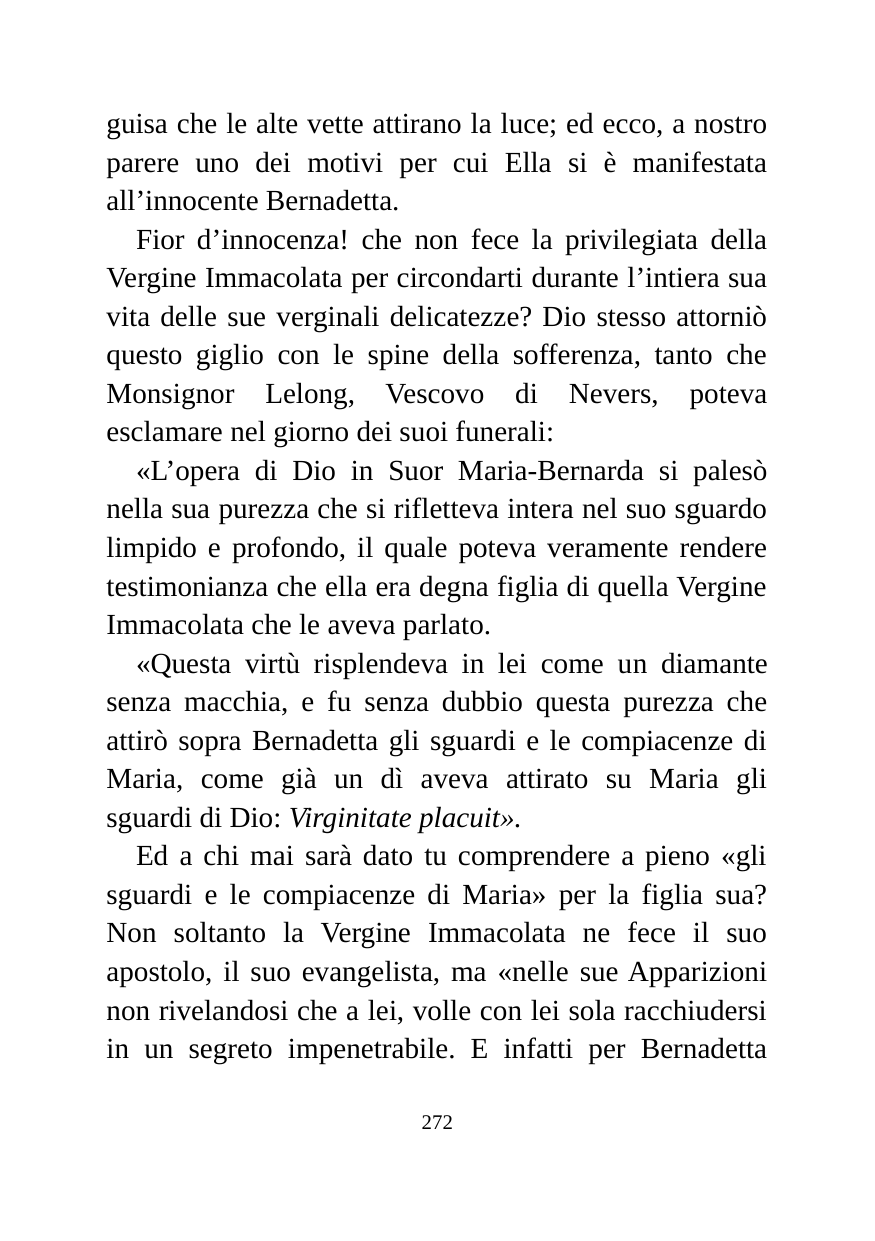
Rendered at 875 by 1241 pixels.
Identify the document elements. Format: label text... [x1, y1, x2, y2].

text «L’opera di Dio in Suor Maria-Bernarda si palesò nella sua purezza che si rifletteva intera nel suo sguardo limpido e profondo, il quale poteva veramente rendere testimonianza che ella era degna figlia di quella Vergine Immacolata che le aveva parlato. [106, 453, 768, 641]
text Ed a chi mai sarà dato tu comprendere a pieno «gli sguardi e le compiacenze di Maria» per la figlia sua? Non soltanto la Vergine Immacolata ne fece il suo apostolo, il suo evangelista, ma «nelle sue Apparizioni non rivelandosi che a lei, volle con lei sola racchiudersi in un segreto impenetrabile. E infatti per Bernadetta [106, 838, 768, 1065]
text guisa che le alte vette attirano la luce; ed ecco, a nostro parere uno dei motivi per cui Ella si è manifestata all’innocente Bernadetta. [106, 106, 768, 217]
text Fior d’innocenza! che non fece la privilegiata della Vergine Immacolata per circondarti durante l’intiera sua vita delle sue verginali delicatezze? Dio stesso attorniò questo giglio con le spine della sofferenza, tanto che Monsignor Lelong, Vescovo di Nevers, poteva esclamare nel giorno dei suoi funerali: [106, 222, 768, 448]
text «Questa virtù risplendeva in lei come un diamante senza macchia, e fu senza dubbio questa purezza che attirò sopra Bernadetta gli sguardi e le compiacenze di Maria, come già un dì aveva attirato su Maria gli sguardi di Dio: Virginitate placuit». [106, 646, 768, 833]
